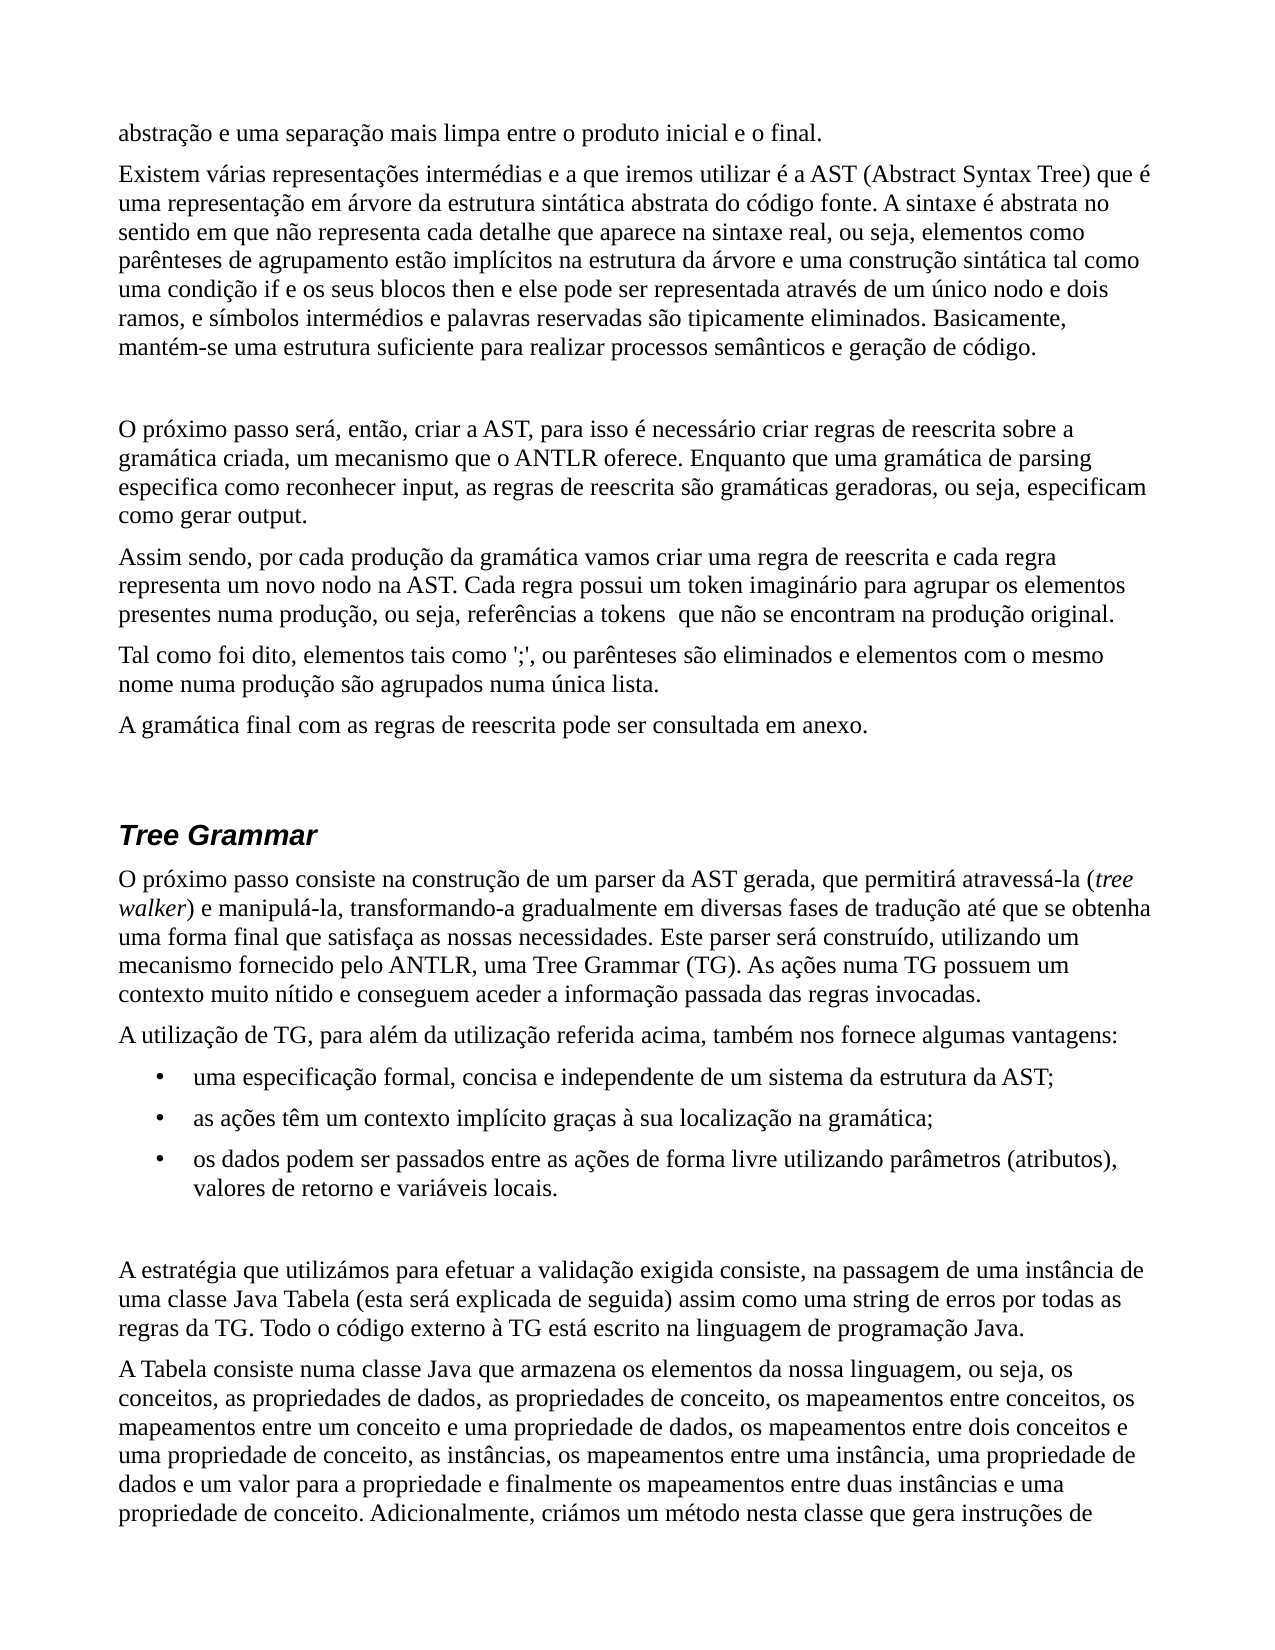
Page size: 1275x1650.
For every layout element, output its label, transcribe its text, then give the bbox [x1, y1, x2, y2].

text A Tabela consiste numa classe Java que armazena os elementos da nossa linguagem, ou seja, os conceitos, as propriedades de dados, as propriedades de conceito, os mapeamentos entre conceitos, os mapeamentos entre um conceito e uma propriedade de dados, os mapeamentos entre dois conceitos e uma propriedade de conceito, as instâncias, os mapeamentos entre uma instância, uma propriedade de dados e um valor para a propriedade e finalmente os mapeamentos entre duas instâncias e uma propriedade de conceito. Adicionalmente, criámos um método nesta classe que gera instruções de [118, 1354, 1157, 1527]
text Existem várias representações intermédias e a que iremos utilizar é a AST (Abstract Syntax Tree) que é uma representação em árvore da estrutura sintática abstrata do código fonte. A sintaxe é abstrata no sentido em que não representa cada detalhe que aparece na sintaxe real, ou seja, elementos como parênteses de agrupamento estão implícitos na estrutura da árvore e uma construção sintática tal como uma condição if e os seus blocos then e else pode ser representada através de um único nodo e dois ramos, e símbolos intermédios e palavras reservadas são tipicamente eliminados. Basicamente, mantém-se uma estrutura suficiente para realizar processos semânticos e geração de código. [118, 159, 1157, 361]
text Assim sendo, por cada produção da gramática vamos criar uma regra de reescrita e cada regra representa um novo nodo na AST. Cada regra possui um token imaginário para agrupar os elementos presentes numa produção, ou seja, referências a tokens que não se encontram na produção original. [118, 542, 1157, 628]
text A utilização de TG, para além da utilização referida acima, também nos fornece algumas vantagens: [118, 1020, 1157, 1049]
text A estratégia que utilizámos para efetuar a validação exigida consiste, na passagem de uma instância de uma classe Java Tabela (esta será explicada de seguida) assim como uma string de erros por todas as regras da TG. Todo o código externo à TG está escrito na linguagem de programação Java. [118, 1255, 1157, 1342]
list uma especificação formal, concisa e independente de um sistema da estrutura da AST; [156, 1062, 1157, 1090]
list as ações têm um contexto implícito graças à sua localização na gramática; [156, 1103, 1157, 1132]
list os dados podem ser passados entre as ações de forma livre utilizando parâmetros (atributos), valores de retorno e variáveis locais. [156, 1144, 1157, 1202]
text abstração e uma separação mais limpa entre o produto inicial e o final. [118, 118, 1157, 147]
text Tal como foi dito, elementos tais como ';', ou parênteses são eliminados e elementos com o mesmo nome numa produção são agrupados numa única lista. [118, 641, 1157, 698]
text O próximo passo consiste na construção de um parser da AST gerada, que permitirá atravessá-la (tree walker) e manipulá-la, transformando-a gradualmente em diversas fases de tradução até que se obtenha uma forma final que satisfaça as nossas necessidades. Este parser será construído, utilizando um mecanismo fornecido pelo ANTLR, uma Tree Grammar (TG). As ações numa TG possuem um contexto muito nítido e conseguem aceder a informação passada das regras invocadas. [118, 864, 1157, 1008]
subtitle Tree Grammar [118, 818, 1157, 852]
text A gramática final com as regras de reescrita pode ser consultada em anexo. [118, 711, 1157, 739]
text O próximo passo será, então, criar a AST, para isso é necessário criar regras de reescrita sobre a gramática criada, um mecanismo que o ANTLR oferece. Enquanto que uma gramática de parsing especifica como reconhecer input, as regras de reescrita são gramáticas geradoras, ou seja, especificam como gerar output. [118, 414, 1157, 529]
